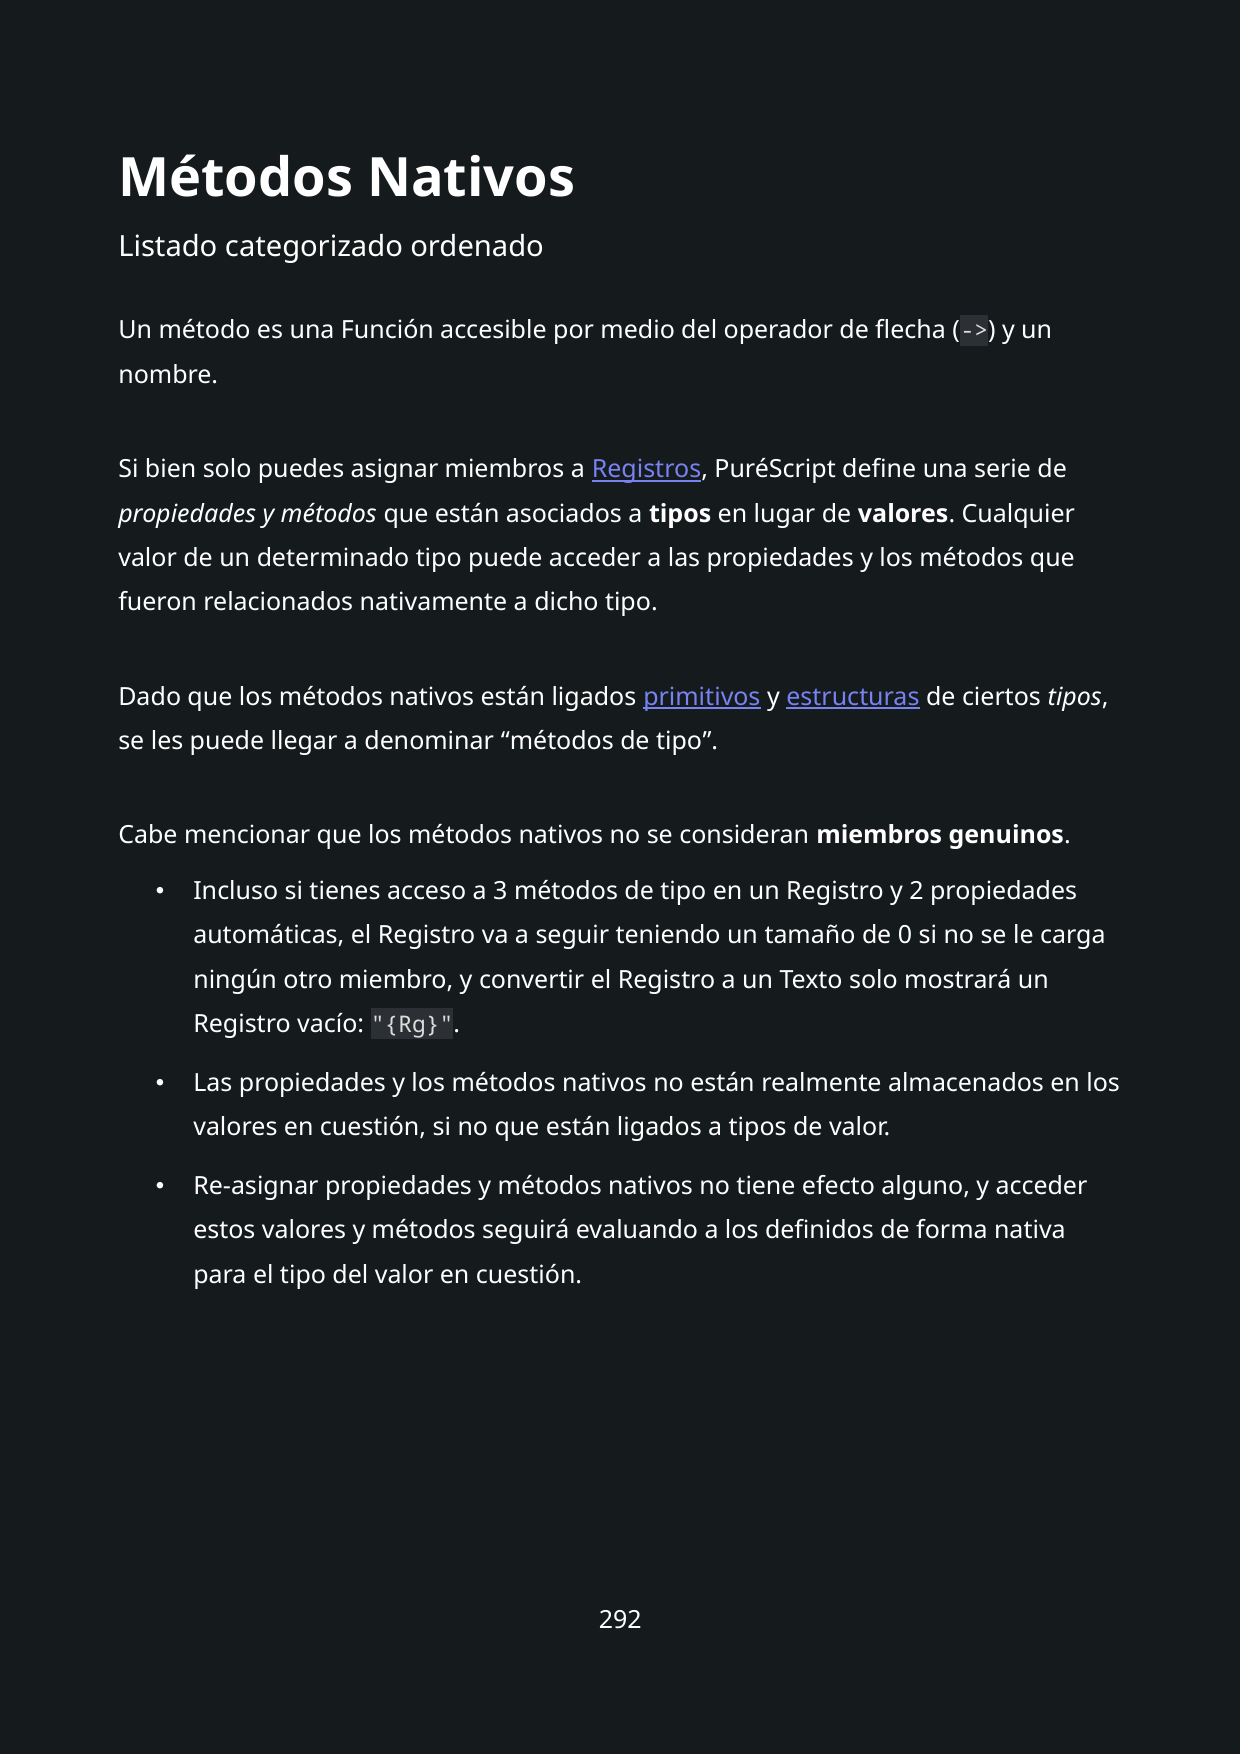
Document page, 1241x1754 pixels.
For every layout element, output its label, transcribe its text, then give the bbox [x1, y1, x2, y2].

list Re-asignar propiedades y métodos nativos no tiene efecto alguno, y acceder estos valores y métodos seguirá evaluando a los definidos de forma nativa para el tipo del valor en cuestión. [156, 1168, 1122, 1290]
text Cabe mencionar que los métodos nativos no se consideran miembros genuinos. [118, 817, 1122, 851]
list Incluso si tienes acceso a 3 métodos de tipo en un Registro y 2 propiedades automáticas, el Registro va a seguir teniendo un tamaño de 0 si no se le carga ningún otro miembro, y convertir el Registro a un Texto solo mostrará un Registro vacío: "{Rg}". [156, 873, 1122, 1040]
subtitle Listado categorizado ordenado [118, 225, 1122, 265]
list Las propiedades y los métodos nativos no están realmente almacenados en los valores en cuestión, si no que están ligados a tipos de valor. [156, 1064, 1122, 1143]
subtitle Métodos Nativos [118, 139, 1122, 213]
text Si bien solo puedes asignar miembros a Registros, PuréScript define una serie de propiedades y métodos que están asociados a tipos en lugar de valores. Cualquier valor de un determinado tipo puede acceder a las propiedades y los métodos que fueron relacionados nativamente a dicho tipo. [118, 451, 1122, 618]
text Un método es una Función accesible por medio del operador de flecha (->) y un nombre. [118, 312, 1122, 391]
text Dado que los métodos nativos están ligados primitivos y estructuras de ciertos tipos, se les puede llegar a denominar “métodos de tipo”. [118, 678, 1122, 757]
